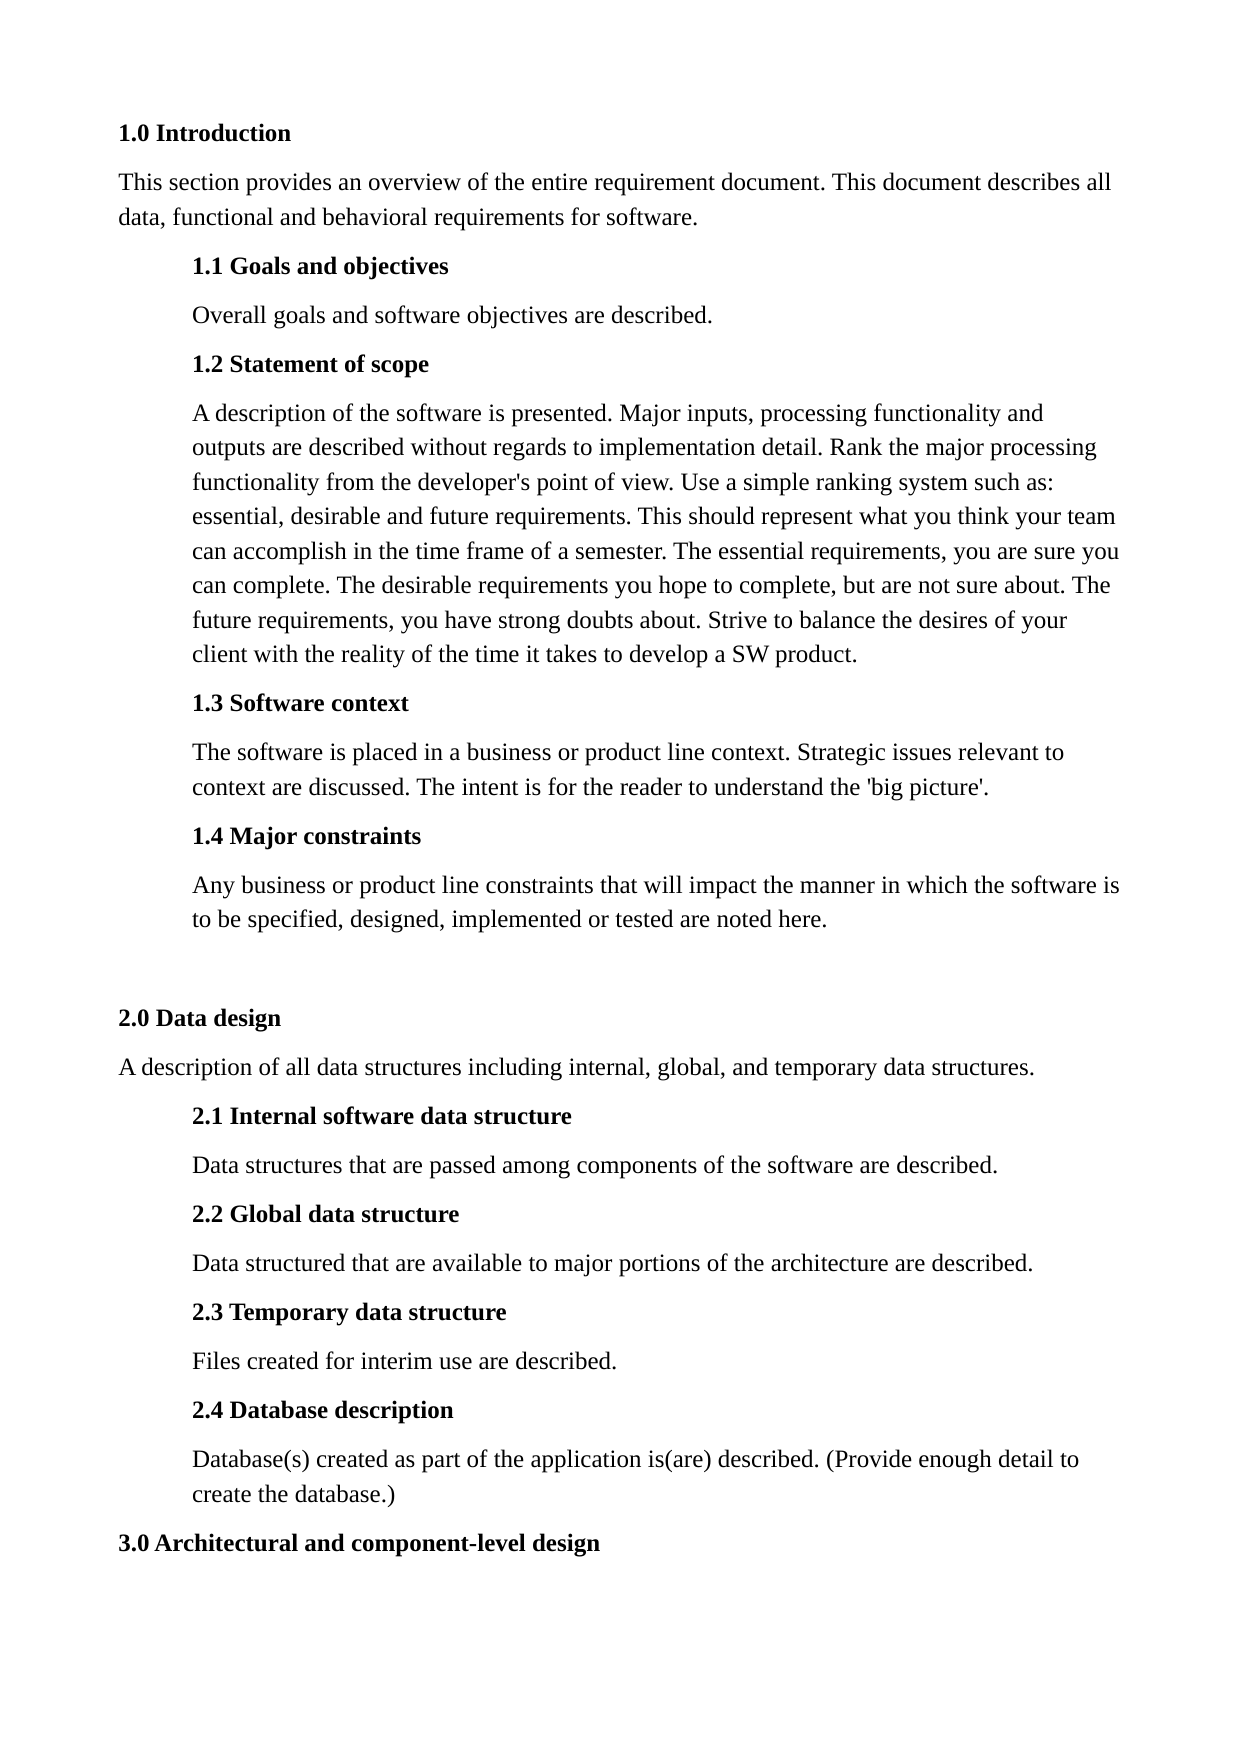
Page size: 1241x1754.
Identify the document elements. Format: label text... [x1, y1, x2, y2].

list 1.4 Major constraints [162, 821, 1122, 850]
text This section provides an overview of the entire requirement document. This document describes all data, functional and behavioral requirements for software. [118, 167, 1122, 230]
list A description of the software is presented. Major inputs, processing functionality and outputs are described without regards to implementation detail. Rank the major processing functionality from the developer's point of view. Use a simple ranking system such as: essential, desirable and future requirements. This should represent what you think your team can accomplish in the time frame of a semester. The essential requirements, you are sure you can complete. The desirable requirements you hope to complete, but are not sure about. The future requirements, you have strong doubts about. Strive to balance the desires of your client with the reality of the time it takes to develop a SW product. [162, 398, 1122, 668]
text 2.0 Data design [118, 1003, 1122, 1031]
text 1.0 Introduction [118, 118, 1122, 147]
list Database(s) created as part of the application is(are) described. (Provide enough detail to create the database.) [162, 1444, 1122, 1507]
list Overall goals and software objectives are described. [162, 300, 1122, 328]
list 1.3 Software context [162, 688, 1122, 717]
list 2.1 Internal software data structure [162, 1101, 1122, 1129]
list 1.2 Statement of scope [162, 349, 1122, 378]
list Data structures that are passed among components of the software are described. [162, 1150, 1122, 1178]
text A description of all data structures including internal, global, and temporary data structures. [118, 1052, 1122, 1080]
list The software is placed in a business or product line context. Strategic issues relevant to context are discussed. The intent is for the reader to understand the 'big picture'. [162, 737, 1122, 801]
list 1.1 Goals and objectives [162, 251, 1122, 279]
list Files created for interim use are described. [162, 1346, 1122, 1375]
list 2.4 Database description [162, 1395, 1122, 1424]
list Any business or product line constraints that will impact the manner in which the software is to be specified, designed, implemented or tested are noted here. [162, 870, 1122, 933]
list 2.2 Global data structure [162, 1199, 1122, 1228]
list Data structured that are available to major portions of the architecture are described. [162, 1248, 1122, 1277]
text 3.0 Architectural and component-level design [118, 1528, 1122, 1556]
list 2.3 Temporary data structure [162, 1297, 1122, 1326]
